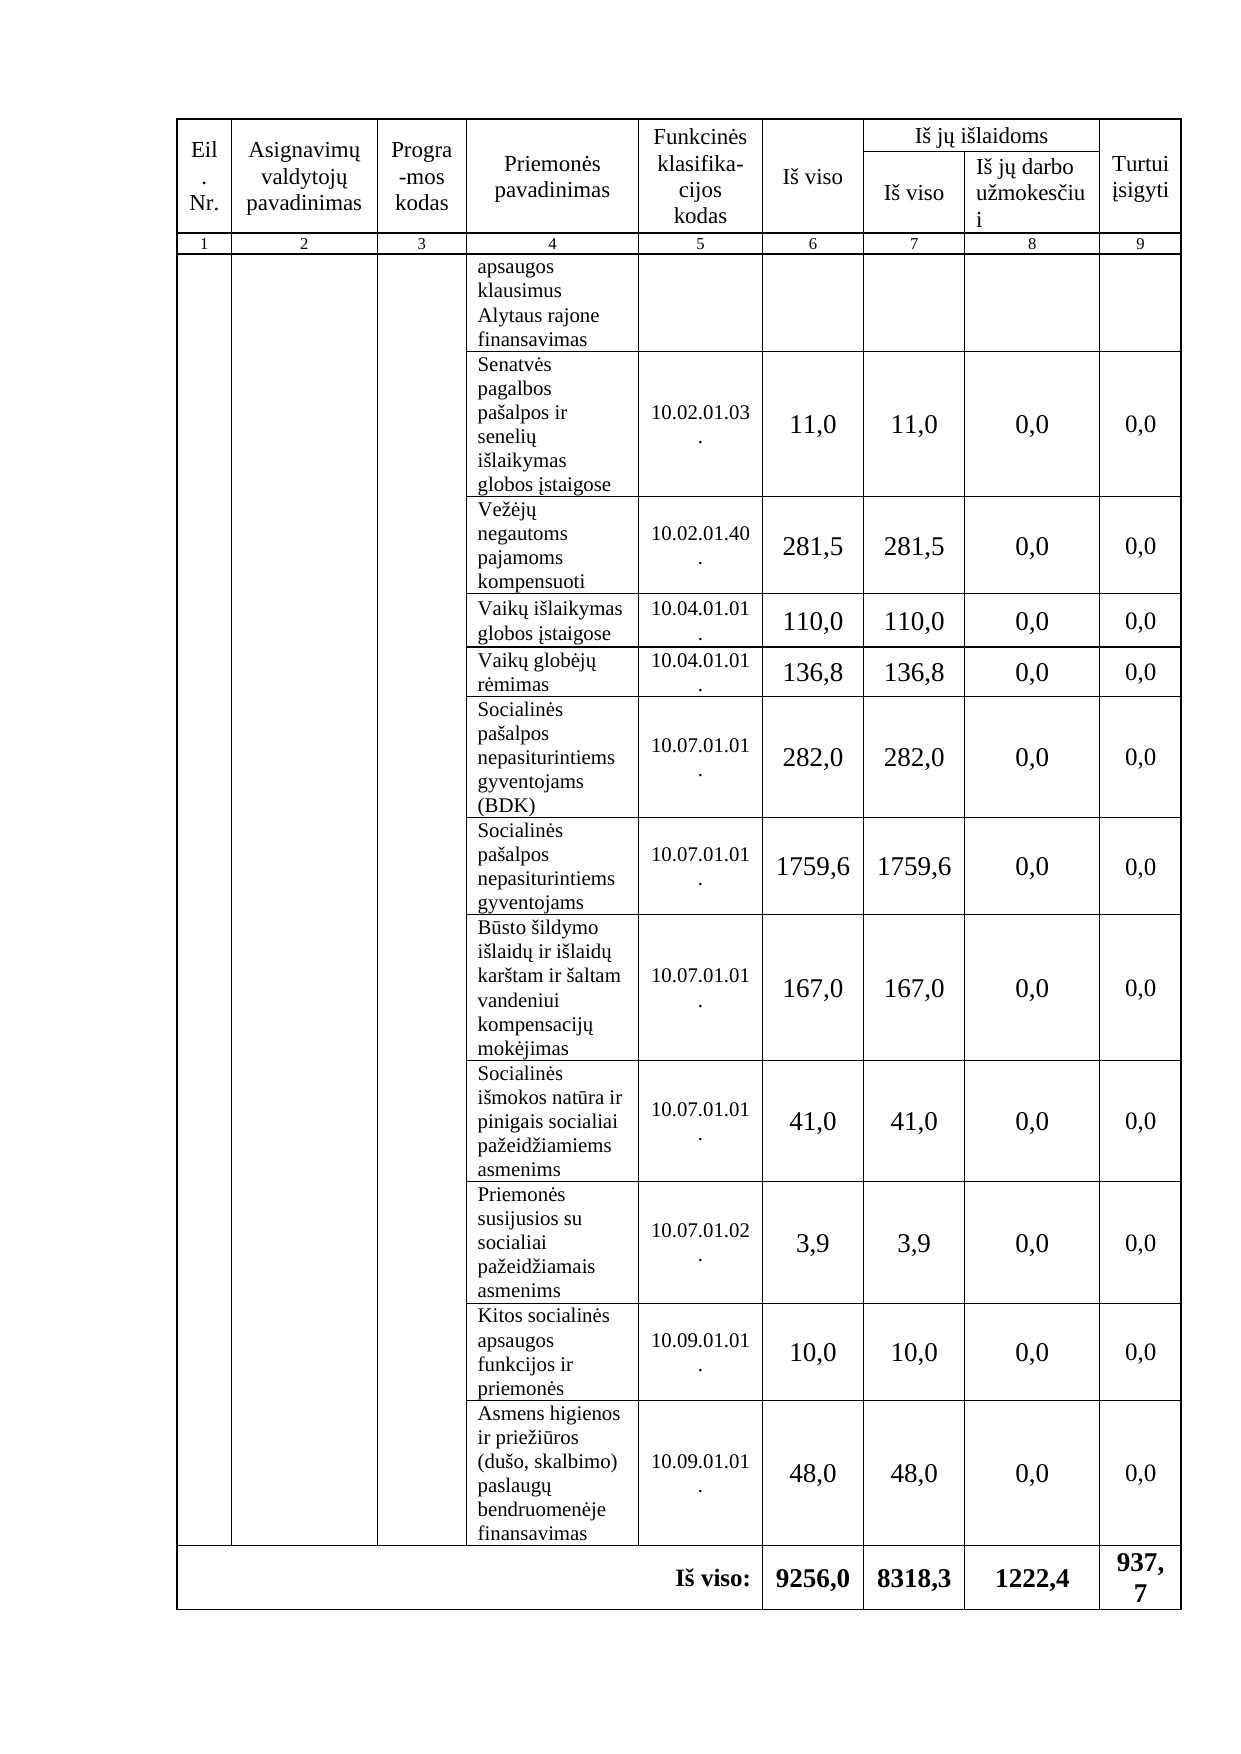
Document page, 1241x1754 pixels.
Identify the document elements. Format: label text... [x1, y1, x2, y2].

table_cell Senatvės pagalbos pašalpos ir senelių išlaikymas globos įstaigose [467, 352, 638, 496]
table_cell 1 [178, 234, 231, 253]
table_cell 167,0 [864, 915, 964, 1060]
table_cell 136,8 [763, 648, 863, 696]
table_cell 110,0 [864, 594, 964, 646]
table_header Priemonės pavadinimas [467, 120, 638, 232]
table_cell 10,0 [763, 1304, 863, 1400]
table_cell 0,0 [1100, 648, 1180, 696]
table_cell Iš viso: [178, 1546, 762, 1608]
table_cell 282,0 [763, 697, 863, 817]
table_cell 8 [965, 234, 1099, 253]
table_header Eil. Nr. [178, 120, 231, 232]
table_cell 281,5 [763, 497, 863, 593]
table_cell 6 [763, 234, 863, 253]
table_cell 1222,4 [965, 1546, 1099, 1608]
table_cell 10.02.01.40. [639, 497, 762, 593]
table_cell 3 [378, 234, 466, 253]
table_cell 0,0 [1100, 1182, 1180, 1302]
table_cell [639, 255, 762, 351]
table_cell 0,0 [1100, 1401, 1180, 1545]
table_cell apsaugos klausimus Alytaus rajone finansavimas [467, 255, 638, 351]
table_cell 0,0 [965, 915, 1099, 1060]
table_cell Vežėjų negautoms pajamoms kompensuoti [467, 497, 638, 593]
table_cell 282,0 [864, 697, 964, 817]
table_cell 10.02.01.03. [639, 352, 762, 496]
table_cell Kitos socialinės apsaugos funkcijos ir priemonės [467, 1304, 638, 1400]
table_cell [178, 255, 231, 1545]
table_cell 48,0 [763, 1401, 863, 1545]
table_cell 2 [232, 234, 377, 253]
table_cell 167,0 [763, 915, 863, 1060]
table_cell 41,0 [864, 1061, 964, 1181]
table_cell 3,9 [864, 1182, 964, 1302]
table_cell Asmens higienos ir priežiūros (dušo, skalbimo) paslaugų bendruomenėje finansavimas [467, 1401, 638, 1545]
table_cell 10,0 [864, 1304, 964, 1400]
table_cell 10.04.01.01. [639, 648, 762, 696]
table_header Asignavimų valdytojų pavadinimas [232, 120, 377, 232]
table_cell [965, 255, 1099, 351]
table_cell [864, 255, 964, 351]
table_cell 10.04.01.01. [639, 594, 762, 646]
table_cell 10.07.01.01. [639, 818, 762, 914]
table_cell 136,8 [864, 648, 964, 696]
table_cell Socialinės pašalpos nepasiturintiems gyventojams (BDK) [467, 697, 638, 817]
table_cell 0,0 [1100, 818, 1180, 914]
table_cell 0,0 [1100, 497, 1180, 593]
table_cell 10.07.01.01. [639, 915, 762, 1060]
table_cell 110,0 [763, 594, 863, 646]
table_cell 10.07.01.02. [639, 1182, 762, 1302]
table_cell 10.09.01.01. [639, 1304, 762, 1400]
table_cell 0,0 [965, 594, 1099, 646]
table_cell 0,0 [965, 648, 1099, 696]
table_cell 0,0 [965, 497, 1099, 593]
table_cell 0,0 [965, 1061, 1099, 1181]
table_cell 10.07.01.01. [639, 697, 762, 817]
table_cell Socialinės išmokos natūra ir pinigais socialiai pažeidžiamiems asmenims [467, 1061, 638, 1181]
table_cell Vaikų globėjų rėmimas [467, 648, 638, 696]
table_cell Priemonės susijusios su socialiai pažeidžiamais asmenims [467, 1182, 638, 1302]
table_cell 9256,0 [763, 1546, 863, 1608]
table_cell 0,0 [965, 1304, 1099, 1400]
table_cell 1759,6 [763, 818, 863, 914]
table_cell Socialinės pašalpos nepasiturintiems gyventojams [467, 818, 638, 914]
table_cell 0,0 [1100, 594, 1180, 646]
table_cell Vaikų išlaikymas globos įstaigose [467, 594, 638, 646]
table_cell [232, 255, 377, 1545]
table_cell [763, 255, 863, 351]
table_cell [378, 255, 466, 1545]
table_cell Būsto šildymo išlaidų ir išlaidų karštam ir šaltam vandeniui kompensacijų mokėjimas [467, 915, 638, 1060]
table_cell 0,0 [965, 818, 1099, 914]
table_header Turtui įsigyti [1100, 120, 1180, 232]
table_cell 10.07.01.01. [639, 1061, 762, 1181]
table_cell 3,9 [763, 1182, 863, 1302]
table_cell 9 [1100, 234, 1180, 253]
table_header Iš jų išlaidoms [864, 120, 1099, 151]
table_cell 11,0 [864, 352, 964, 496]
table_cell 0,0 [1100, 697, 1180, 817]
table_cell 0,0 [965, 697, 1099, 817]
table_cell 0,0 [965, 1182, 1099, 1302]
table_cell 48,0 [864, 1401, 964, 1545]
table_cell 0,0 [965, 1401, 1099, 1545]
table_header Iš viso [763, 120, 863, 232]
table_cell 937,7 [1100, 1546, 1180, 1608]
table_cell 1759,6 [864, 818, 964, 914]
table_cell 281,5 [864, 497, 964, 593]
table_cell 41,0 [763, 1061, 863, 1181]
table_cell 0,0 [965, 352, 1099, 496]
table_cell 4 [467, 234, 638, 253]
table_cell Iš viso [864, 152, 964, 232]
table_cell [1100, 255, 1180, 351]
table_cell 0,0 [1100, 352, 1180, 496]
table_header Progra-mos kodas [378, 120, 466, 232]
table_cell 0,0 [1100, 1304, 1180, 1400]
table_cell 0,0 [1100, 915, 1180, 1060]
table_cell 7 [864, 234, 964, 253]
table_cell 5 [639, 234, 762, 253]
table_cell Iš jų darbo užmokesčiui [965, 152, 1099, 232]
table_cell 11,0 [763, 352, 863, 496]
table_cell 8318,3 [864, 1546, 964, 1608]
table_cell 0,0 [1100, 1061, 1180, 1181]
table_header Funkcinės klasifika-cijos kodas [639, 120, 762, 232]
table_cell 10.09.01.01. [639, 1401, 762, 1545]
